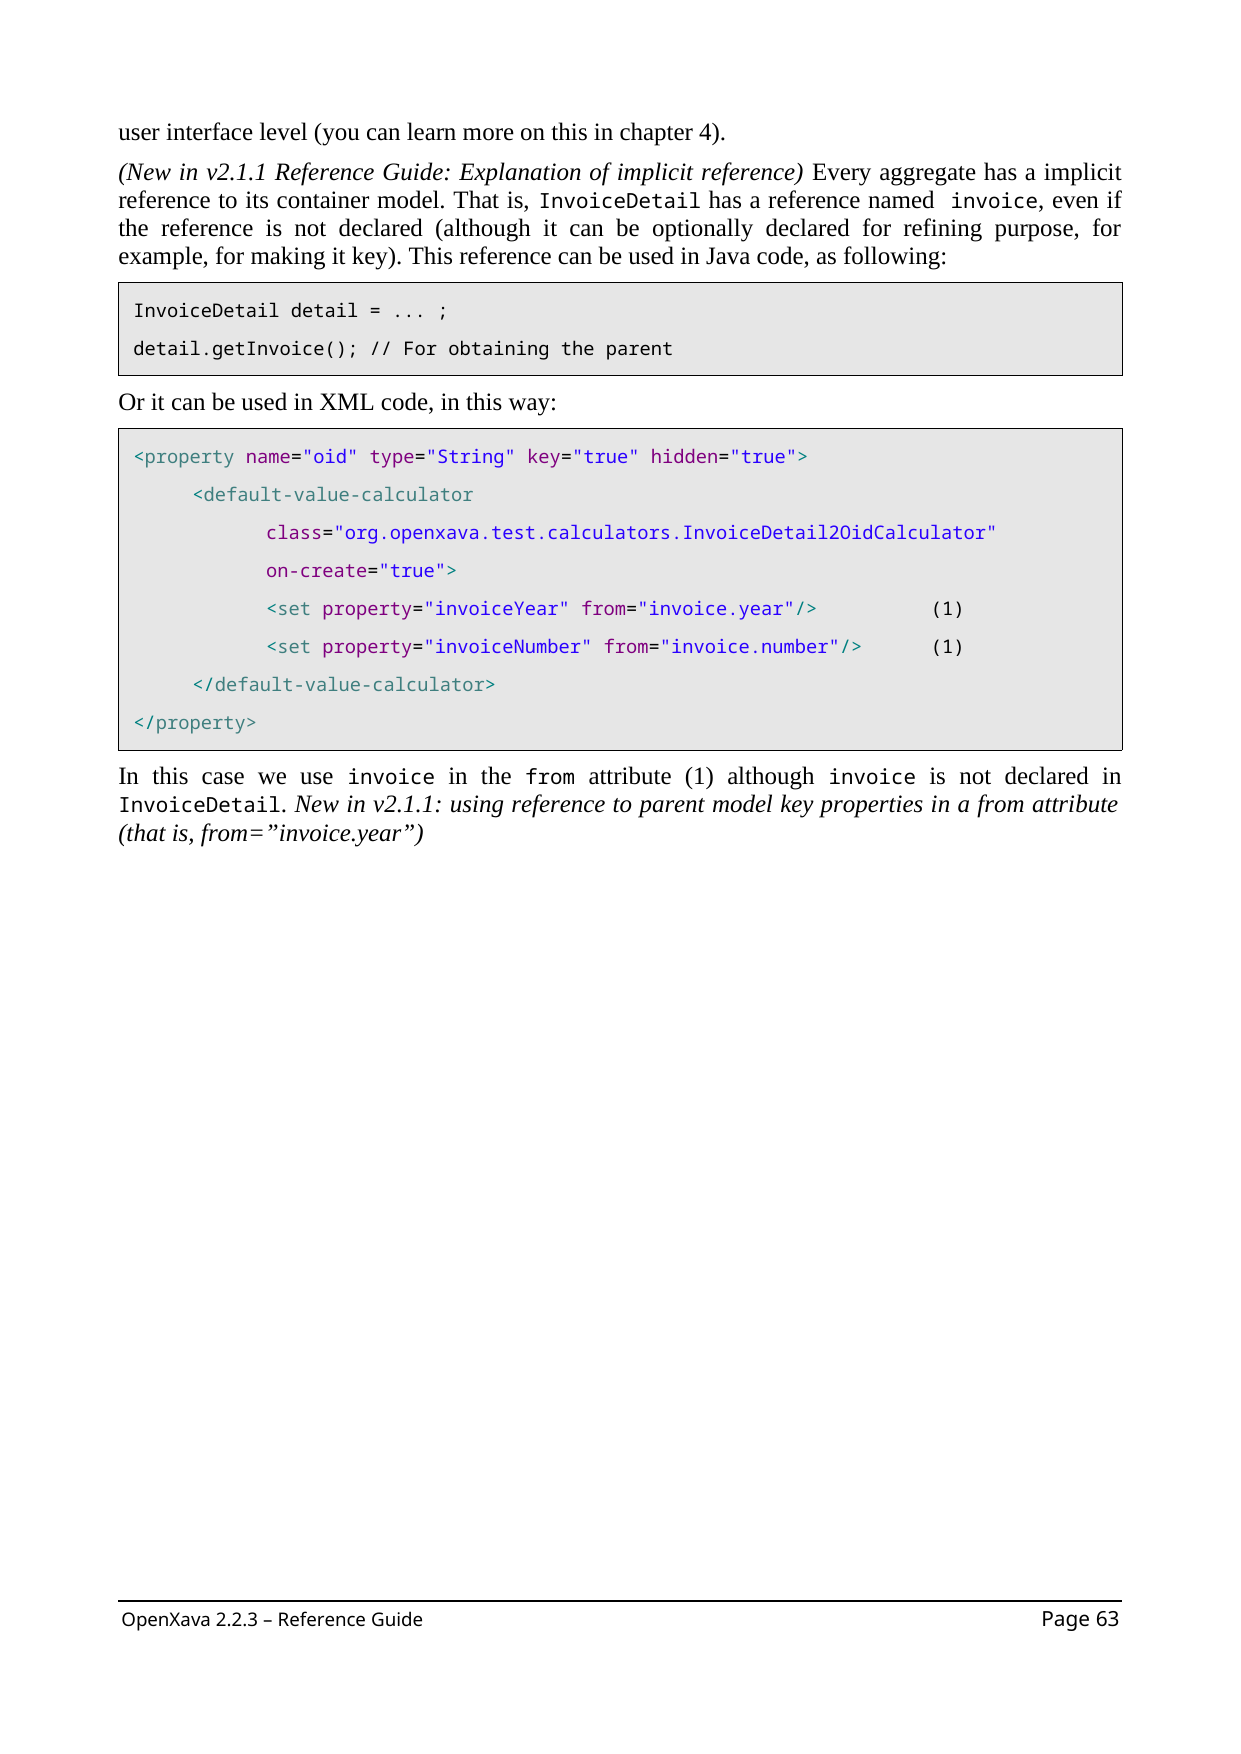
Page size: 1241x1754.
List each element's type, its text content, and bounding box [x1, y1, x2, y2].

text on-create="true"> [119, 542, 1122, 580]
text </default-value-calculator> [119, 656, 1122, 694]
text <property name="oid" type="String" key="true" hidden="true"> [119, 429, 1122, 466]
text detail.getInvoice(); // For obtaining the parent [119, 320, 1122, 375]
text <set property="invoiceNumber" from="invoice.number"/> (1) [119, 618, 1122, 656]
text class="org.openxava.test.calculators.InvoiceDetail2OidCalculator" [119, 504, 1122, 542]
text InvoiceDetail detail = ... ; [119, 283, 1122, 320]
text </property> [119, 694, 1122, 750]
text (New in v2.1.1 Reference Guide: Explanation of implicit reference) Every aggregate has a implicit reference to its container model. That is, InvoiceDetail has a reference named invoice, even if the reference is not declared (although it can be optionally declared for refining purpose, for example, for making it key). This reference can be used in Java code, as following: [118, 158, 1122, 270]
text In this case we use invoice in the from attribute (1) although invoice is not declared in InvoiceDetail. New in v2.1.1: using reference to parent model key properties in a from attribute (that is, from=”invoice.year”) [118, 762, 1122, 846]
text <set property="invoiceYear" from="invoice.year"/> (1) [119, 580, 1122, 618]
text <default-value-calculator [119, 466, 1122, 504]
text Or it can be used in XML code, in this way: [118, 388, 1122, 416]
text user interface level (you can learn more on this in chapter 4). [118, 118, 1122, 146]
